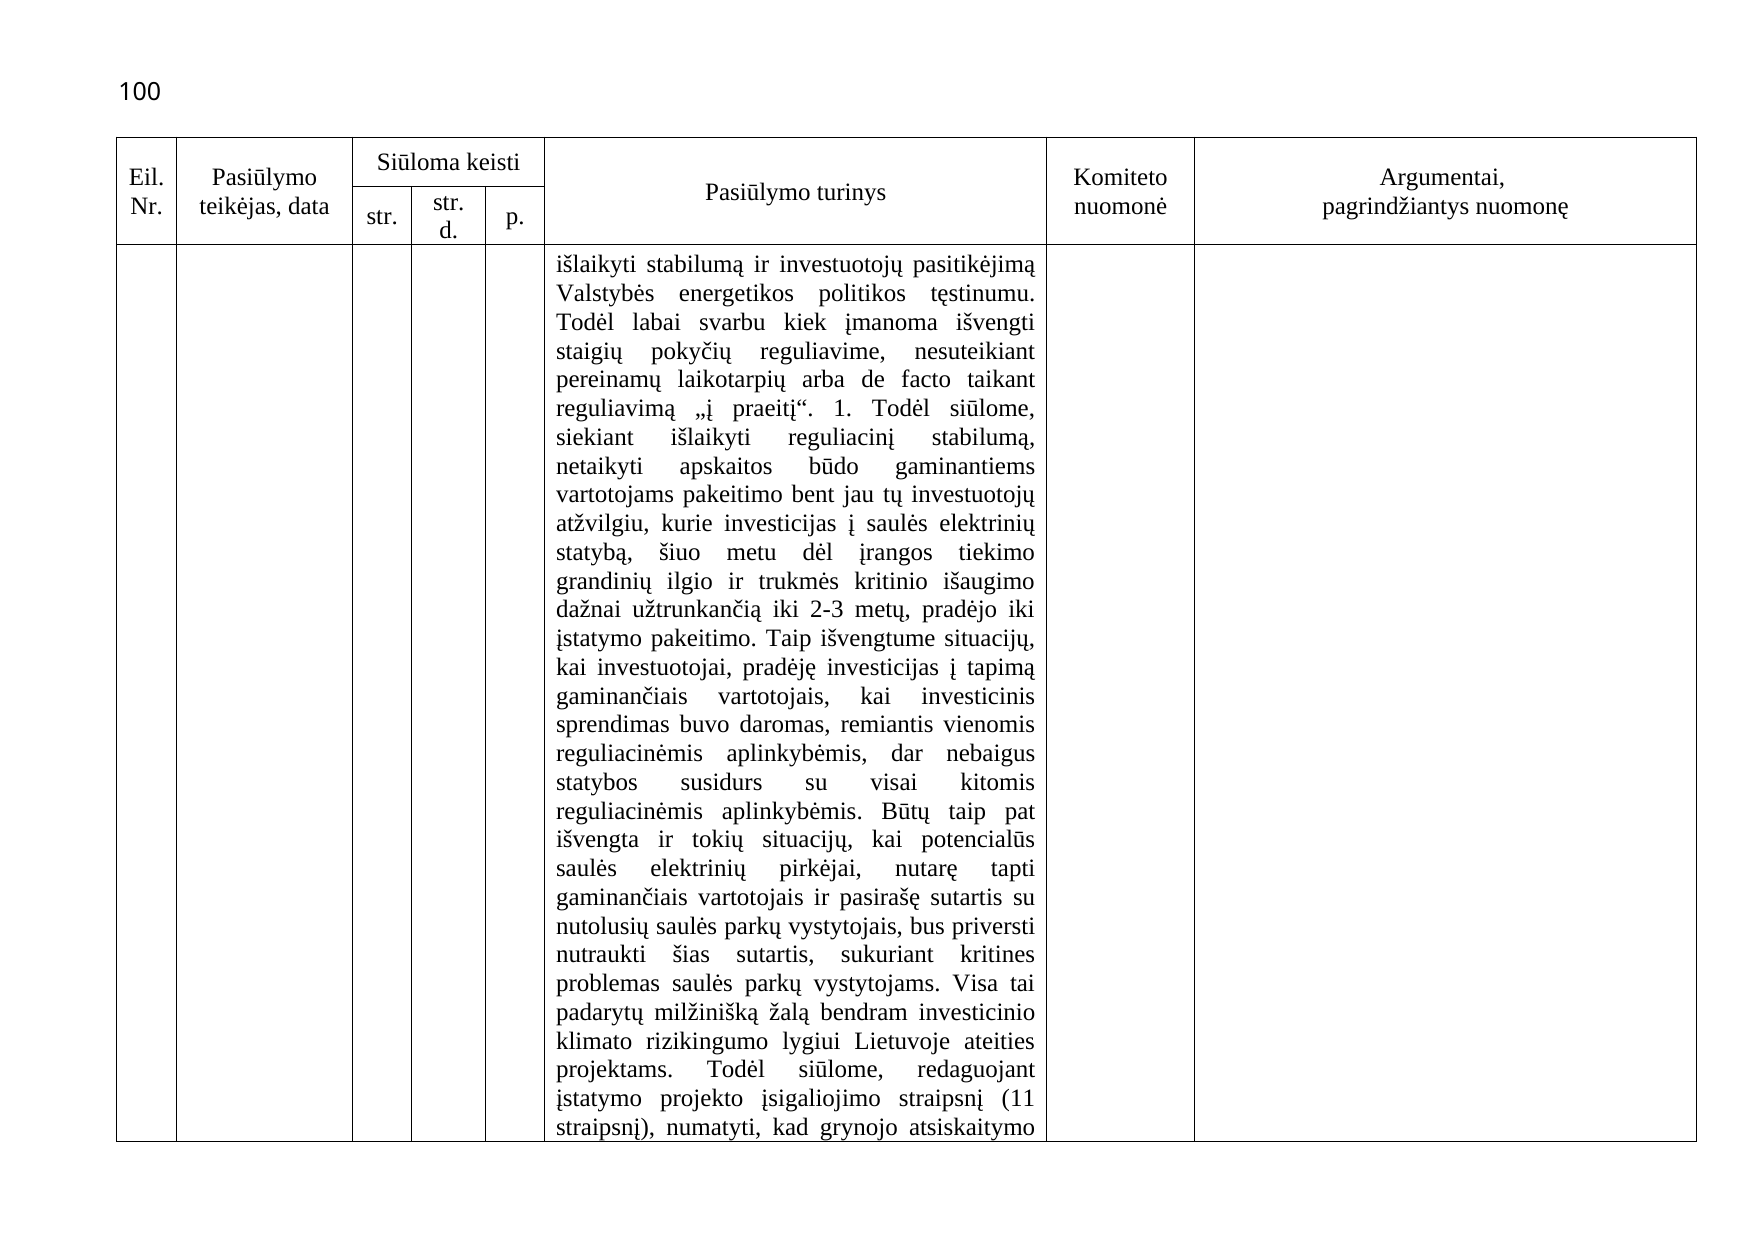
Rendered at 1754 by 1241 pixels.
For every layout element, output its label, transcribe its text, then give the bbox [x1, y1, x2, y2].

table_cell [1047, 245, 1194, 1141]
table_cell str. [353, 187, 411, 244]
table_cell [177, 245, 352, 1141]
table_cell [486, 245, 544, 1141]
table_header Eil. Nr. [117, 138, 176, 244]
table_header Komiteto nuomonė [1047, 138, 1194, 244]
table_cell [117, 245, 176, 1141]
table_cell [412, 245, 485, 1141]
table_cell p. [486, 187, 544, 244]
table_header Argumentai, pagrindžiantys nuomonę [1195, 138, 1696, 244]
table_cell [1195, 245, 1696, 1141]
table_header Pasiūlymo turinys [545, 138, 1046, 244]
table_cell [353, 245, 411, 1141]
table_cell str. d. [412, 187, 485, 244]
table_header Siūloma keisti [353, 138, 544, 186]
table_header Pasiūlymo teikėjas, data [177, 138, 352, 244]
table_cell išlaikyti stabilumą ir investuotojų pasitikėjimą Valstybės energetikos politikos tęstinumu. Todėl labai svarbu kiek įmanoma išvengti staigių pokyčių reguliavime, nesuteikiant pereinamų laikotarpių arba de facto taikant reguliavimą „į praeitį“. 1. Todėl siūlome, siekiant išlaikyti reguliacinį stabilumą, netaikyti apskaitos būdo gaminantiems vartotojams pakeitimo bent jau tų investuotojų atžvilgiu, kurie investicijas į saulės elektrinių statybą, šiuo metu dėl įrangos tiekimo grandinių ilgio ir trukmės kritinio išaugimo dažnai užtrunkančią iki 2-3 metų, pradėjo iki įstatymo pakeitimo. Taip išvengtume situacijų, kai investuotojai, pradėję investicijas į tapimą gaminančiais vartotojais, kai investicinis sprendimas buvo daromas, remiantis vienomis reguliacinėmis aplinkybėmis, dar nebaigus statybos susidurs su visai kitomis reguliacinėmis aplinkybėmis. Būtų taip pat išvengta ir tokių situacijų, kai potencialūs saulės elektrinių pirkėjai, nutarę tapti gaminančiais vartotojais ir pasirašę sutartis su nutolusių saulės parkų vystytojais, bus priversti nutraukti šias sutartis, sukuriant kritines problemas saulės parkų vystytojams. Visa tai padarytų milžinišką žalą bendram investicinio klimato rizikingumo lygiui Lietuvoje ateities projektams. Todėl siūlome, redaguojant įstatymo projekto įsigaliojimo straipsnį (11 straipsnį), numatyti, kad grynojo atsiskaitymo [545, 245, 1046, 1141]
